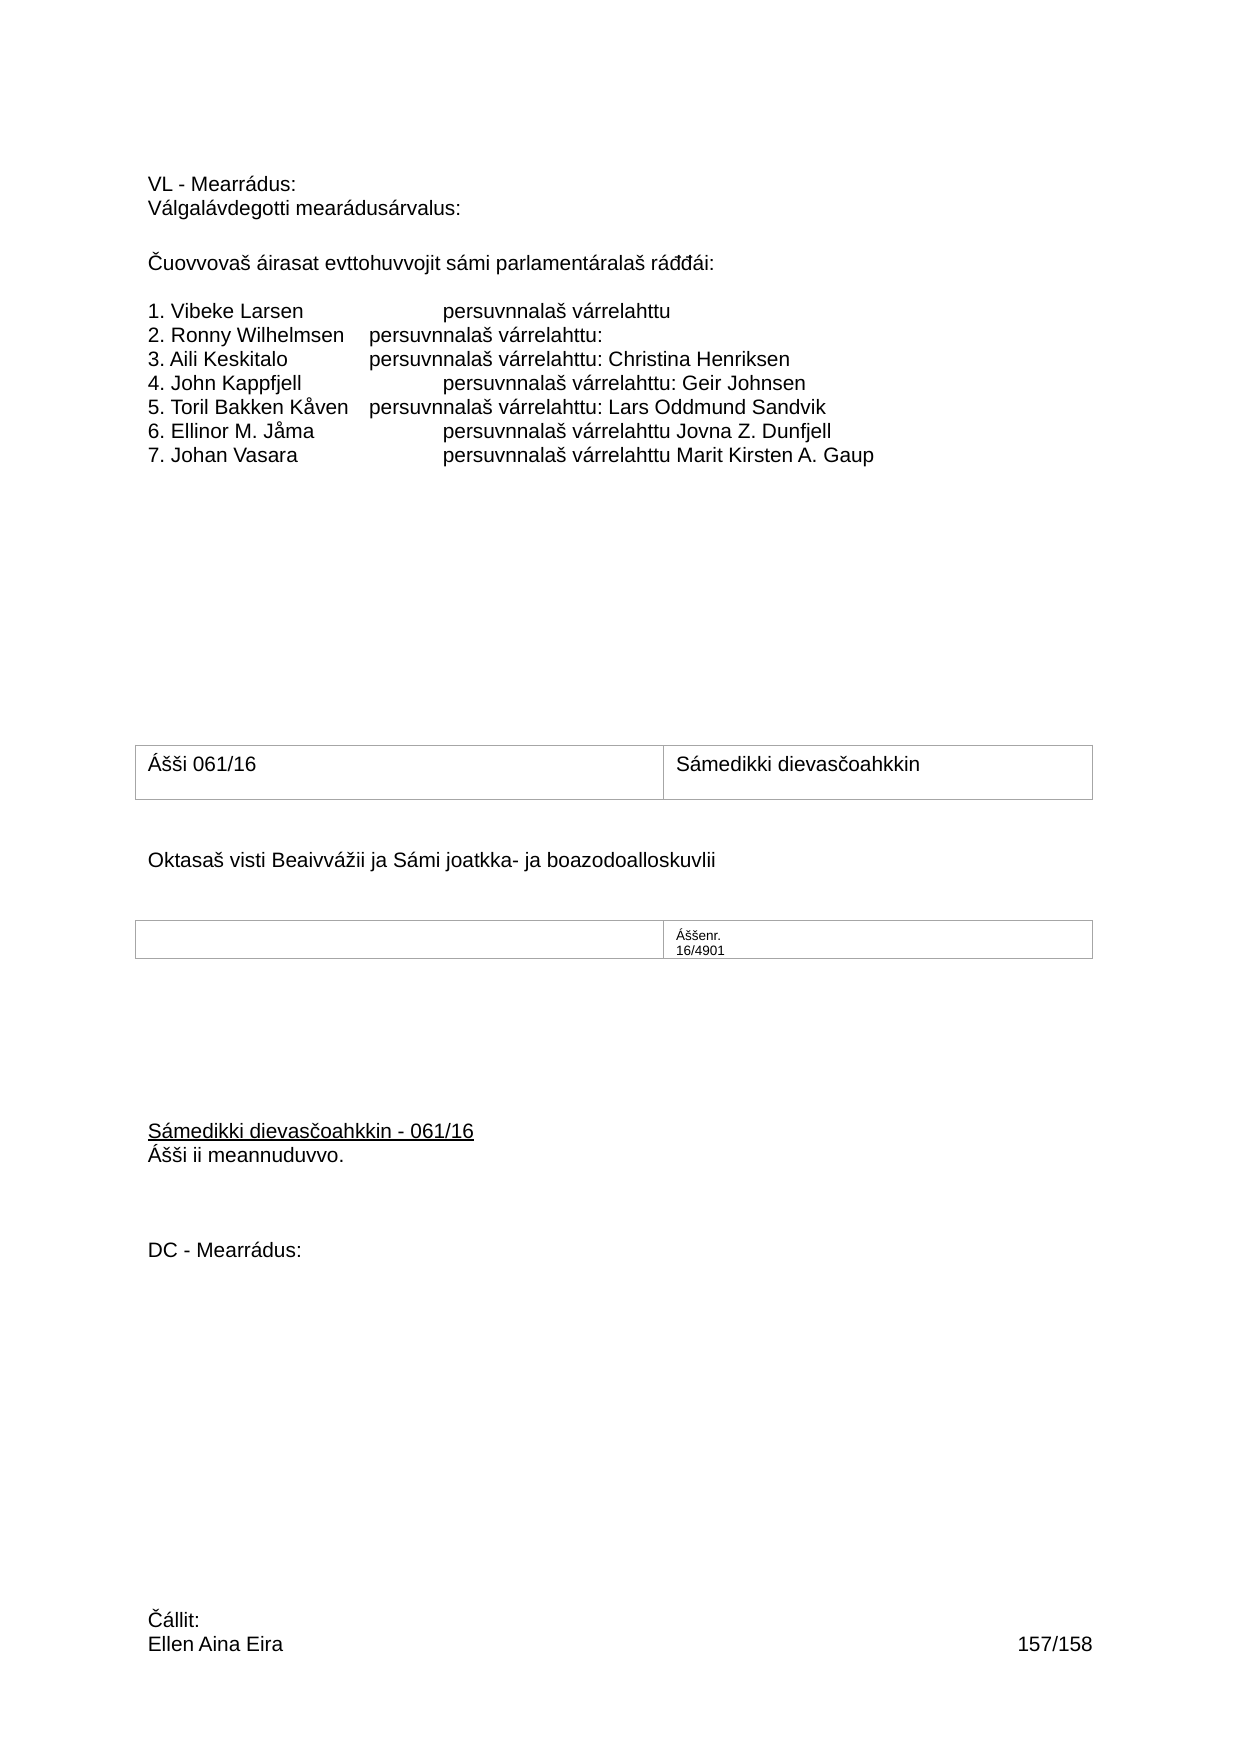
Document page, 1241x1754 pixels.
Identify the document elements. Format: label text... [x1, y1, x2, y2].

text VL - Mearrádus: [148, 148, 1093, 196]
table_header Válgalávdegotti mearádusárvalus: Čuovvovaš áirasat evttohuvvojit sámi parlamentáralaš ráđđái: 1. Vibeke Larsen persuvnnalaš várrelahttu 2. Ronny Wilhelmsen persuvnnalaš várrelahttu: 3. Aili Keskitalo persuvnnalaš várrelahttu: Christina Henriksen 4. John Kappfjell persuvnnalaš várrelahttu: Geir Johnsen 5. Toril Bakken Kåven persuvnnalaš várrelahttu: Lars Oddmund Sandvik 6. Ellinor M. Jåma persuvnnalaš várrelahttu Jovna Z. Dunfjell 7. Johan Vasara persuvnnalaš várrelahttu Marit Kirsten A. Gaup [136, 196, 887, 601]
table_header [136, 921, 663, 958]
table_cell [136, 959, 664, 975]
text Oktasaš visti Beaivvážii ja Sámi joatkka- ja boazodoalloskuvlii [148, 848, 1093, 872]
table_header [136, 1262, 1096, 1286]
table_header [136, 1023, 1096, 1047]
text Sámedikki dievasčoahkkin - 061/16 [148, 1118, 1093, 1142]
table_header Ášši 061/16 [136, 746, 663, 799]
table_header Ášši ii meannuduvvo. [136, 1143, 356, 1190]
table_cell [664, 959, 1092, 975]
table_header [136, 1071, 1096, 1094]
text DC - Mearrádus: [148, 1214, 1093, 1262]
table_header Sámedikki dievasčoahkkin [664, 746, 1092, 799]
table_header Áššenr. 16/4901 [664, 921, 1092, 958]
